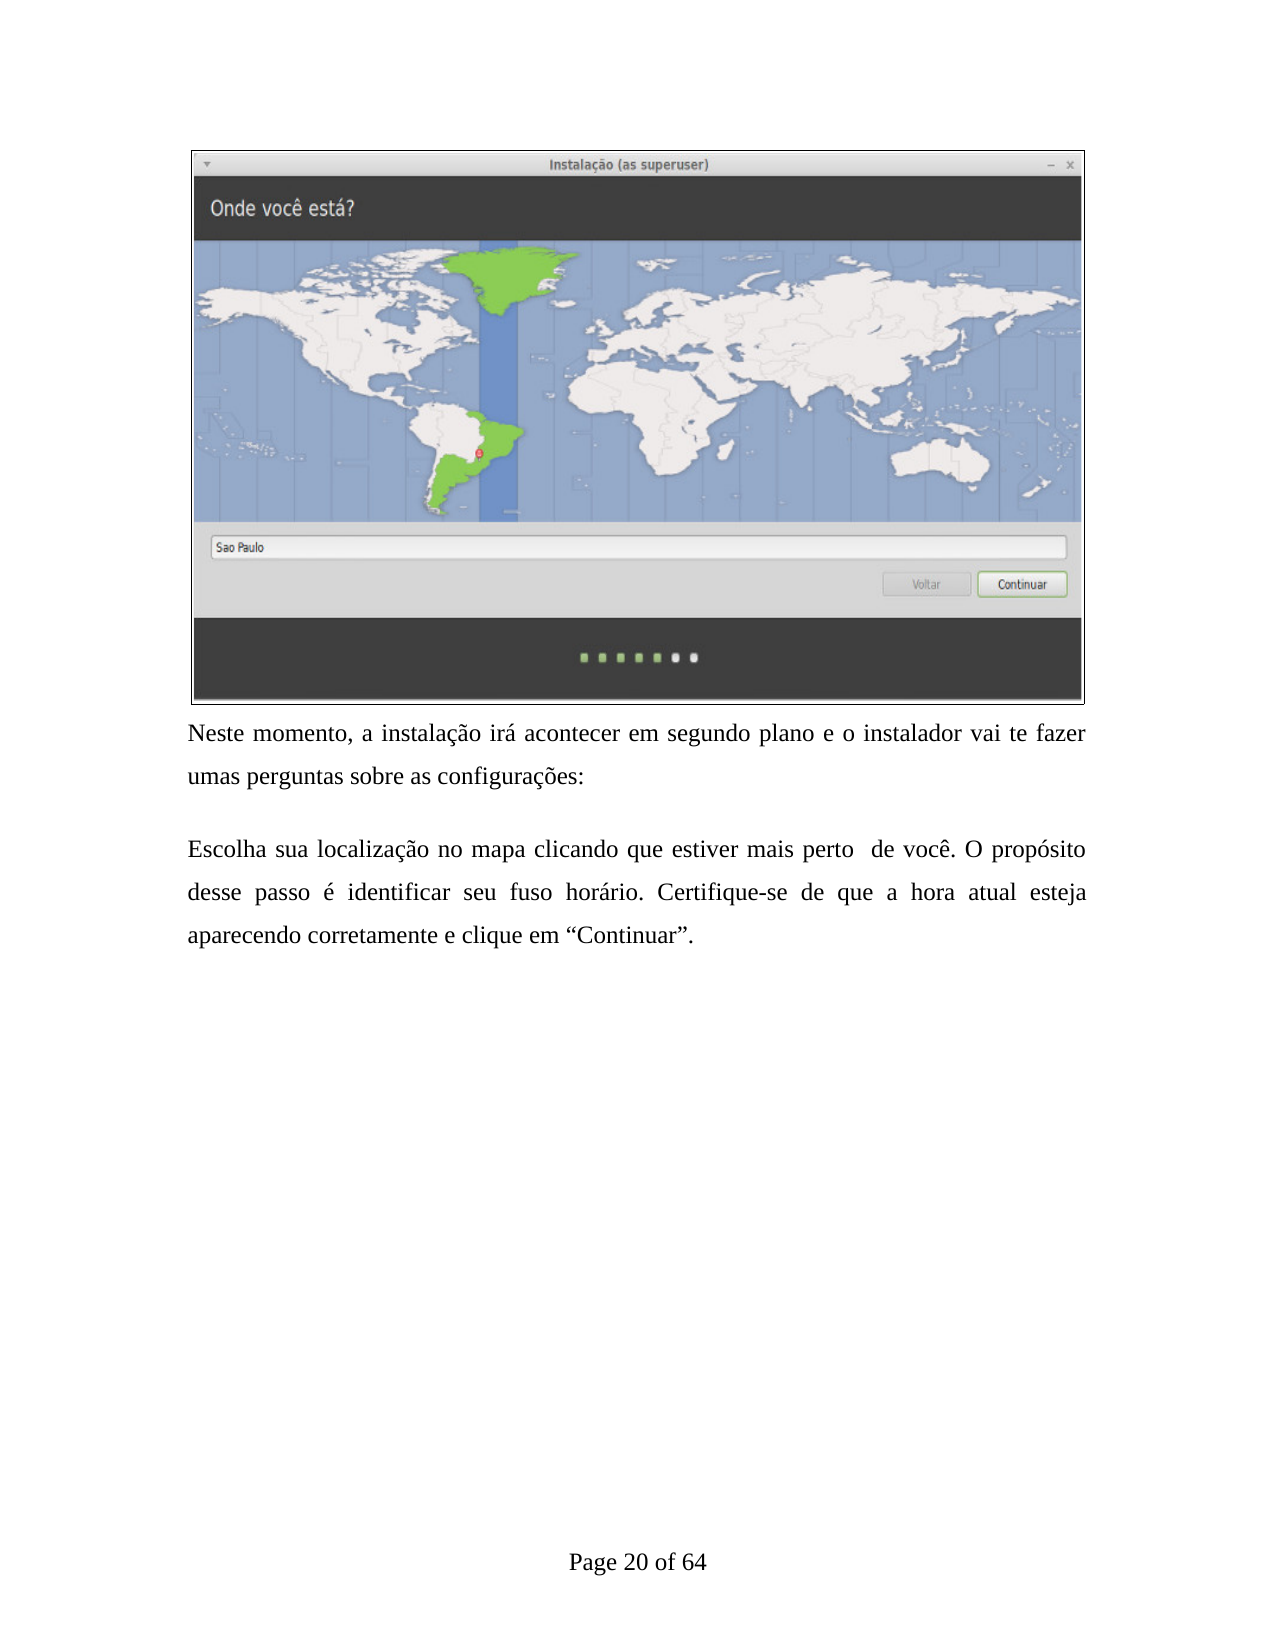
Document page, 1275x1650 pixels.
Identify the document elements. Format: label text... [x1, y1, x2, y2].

picture [193, 153, 1082, 701]
text Neste momento, a instalação irá acontecer em segundo plano e o instalador vai te fazer umas perguntas sobre as configurações: [187, 701, 1087, 790]
text Escolha sua localização no mapa clicando que estiver mais perto de você. O propósito desse passo é identificar seu fuso horário. Certifique-se de que a hora atual esteja aparecendo corretamente e clique em “Continuar”. [187, 834, 1087, 949]
